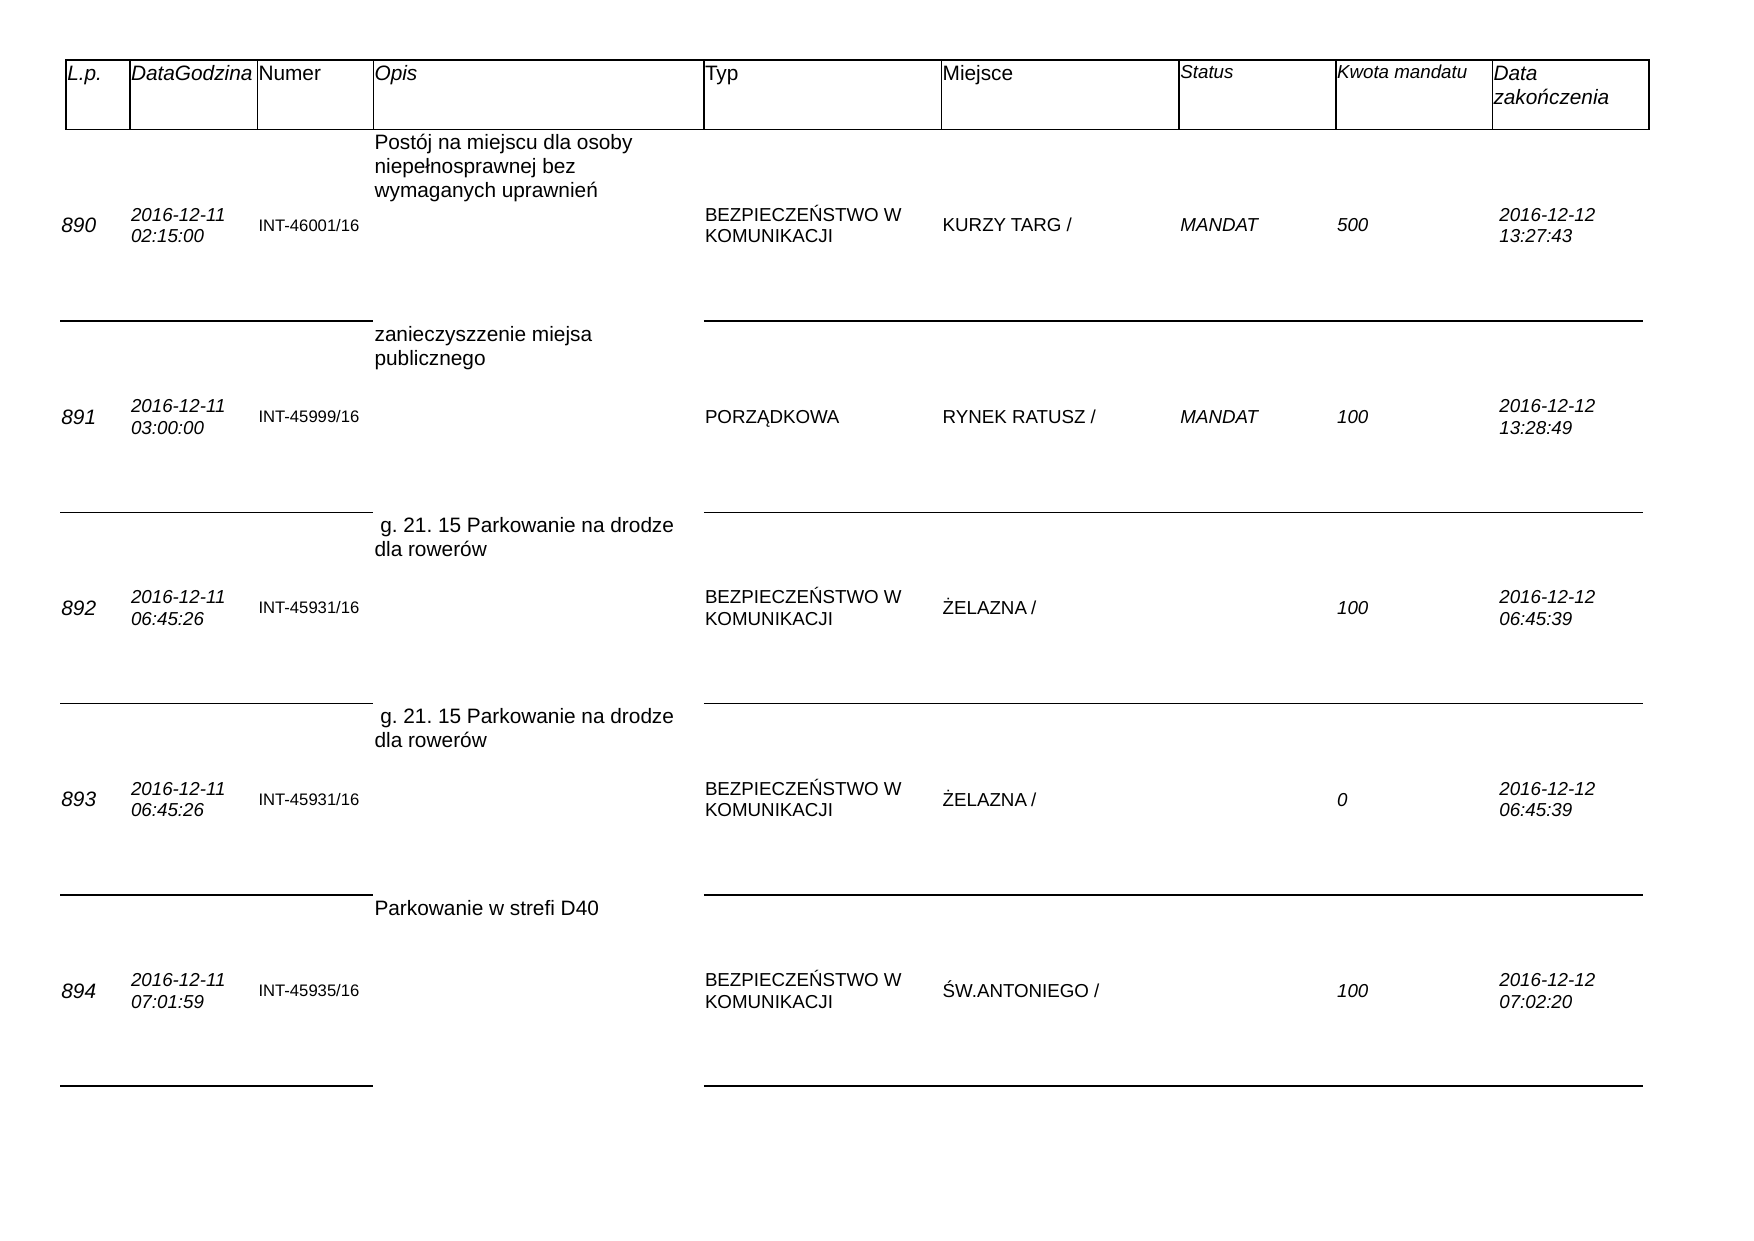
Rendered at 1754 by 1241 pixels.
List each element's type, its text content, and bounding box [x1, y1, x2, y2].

table_cell [1643, 894, 1649, 1085]
table_cell 2016-12-12 13:27:43 [1498, 130, 1643, 320]
table_cell [1179, 704, 1336, 894]
table_header [60, 59, 65, 129]
table_cell zanieczyszzenie miejsa publicznego [373, 320, 704, 511]
table_cell INT-45999/16 [257, 322, 373, 511]
table_cell 2016-12-12 13:28:49 [1498, 322, 1643, 511]
table_cell INT-45931/16 [257, 513, 373, 703]
table_cell BEZPIECZEŃSTWO W KOMUNIKACJI [704, 704, 941, 894]
table_cell 100 [1336, 896, 1498, 1085]
table_cell Postój na miejscu dla osoby niepełnosprawnej bez wymaganych uprawnień [373, 130, 704, 320]
table_cell BEZPIECZEŃSTWO W KOMUNIKACJI [704, 896, 941, 1085]
table_header Typ [705, 61, 941, 129]
table_cell 894 [60, 896, 130, 1085]
table_cell 893 [60, 704, 130, 894]
table_cell INT-46001/16 [257, 130, 373, 320]
table_cell ŚW.ANTONIEGO / [941, 896, 1179, 1085]
table_cell PORZĄDKOWA [704, 322, 941, 511]
table_cell [1179, 513, 1336, 703]
table_cell [1643, 320, 1649, 511]
table_cell INT-45931/16 [257, 704, 373, 894]
table_cell 2016-12-12 06:45:39 [1498, 513, 1643, 703]
table_cell BEZPIECZEŃSTWO W KOMUNIKACJI [704, 130, 941, 320]
table_cell 2016-12-11 06:45:26 [130, 704, 257, 894]
table_cell 2016-12-11 03:00:00 [130, 322, 257, 511]
table_cell 2016-12-11 06:45:26 [130, 513, 257, 703]
table_cell [1179, 896, 1336, 1085]
table_header Status [1180, 61, 1335, 129]
table_header Opis [374, 61, 703, 129]
table_cell MANDAT [1179, 130, 1336, 320]
table_header Miejsce [942, 61, 1178, 129]
table_cell ŻELAZNA / [941, 704, 1179, 894]
table_cell [1643, 511, 1649, 703]
table_cell 2016-12-12 06:45:39 [1498, 704, 1643, 894]
table_cell 100 [1336, 322, 1498, 511]
table_cell 100 [1336, 513, 1498, 703]
table_cell g. 21. 15 Parkowanie na drodze dla rowerów [373, 703, 704, 894]
table_cell 2016-12-11 07:01:59 [130, 896, 257, 1085]
table_cell BEZPIECZEŃSTWO W KOMUNIKACJI [704, 513, 941, 703]
table_cell 0 [1336, 704, 1498, 894]
table_cell g. 21. 15 Parkowanie na drodze dla rowerów [373, 511, 704, 703]
table_cell [1643, 703, 1649, 894]
table_cell 2016-12-11 02:15:00 [130, 130, 257, 320]
table_cell MANDAT [1179, 322, 1336, 511]
table_cell 890 [60, 129, 130, 320]
table_cell RYNEK RATUSZ / [941, 322, 1179, 511]
table_cell ŻELAZNA / [941, 513, 1179, 703]
table_cell 500 [1336, 130, 1498, 320]
table_cell 2016-12-12 07:02:20 [1498, 896, 1643, 1085]
table_cell 891 [60, 322, 130, 511]
table_header L.p. [67, 61, 129, 129]
table_header Numer [258, 61, 373, 129]
table_cell 892 [60, 513, 130, 703]
table_header Data zakończenia [1493, 61, 1648, 129]
table_header DataGodzina [131, 61, 257, 129]
table_cell INT-45935/16 [257, 896, 373, 1085]
table_header Kwota mandatu [1337, 61, 1492, 129]
table_cell [1643, 130, 1649, 320]
table_cell KURZY TARG / [941, 130, 1179, 320]
table_cell Parkowanie w strefi D40 [373, 894, 704, 1085]
